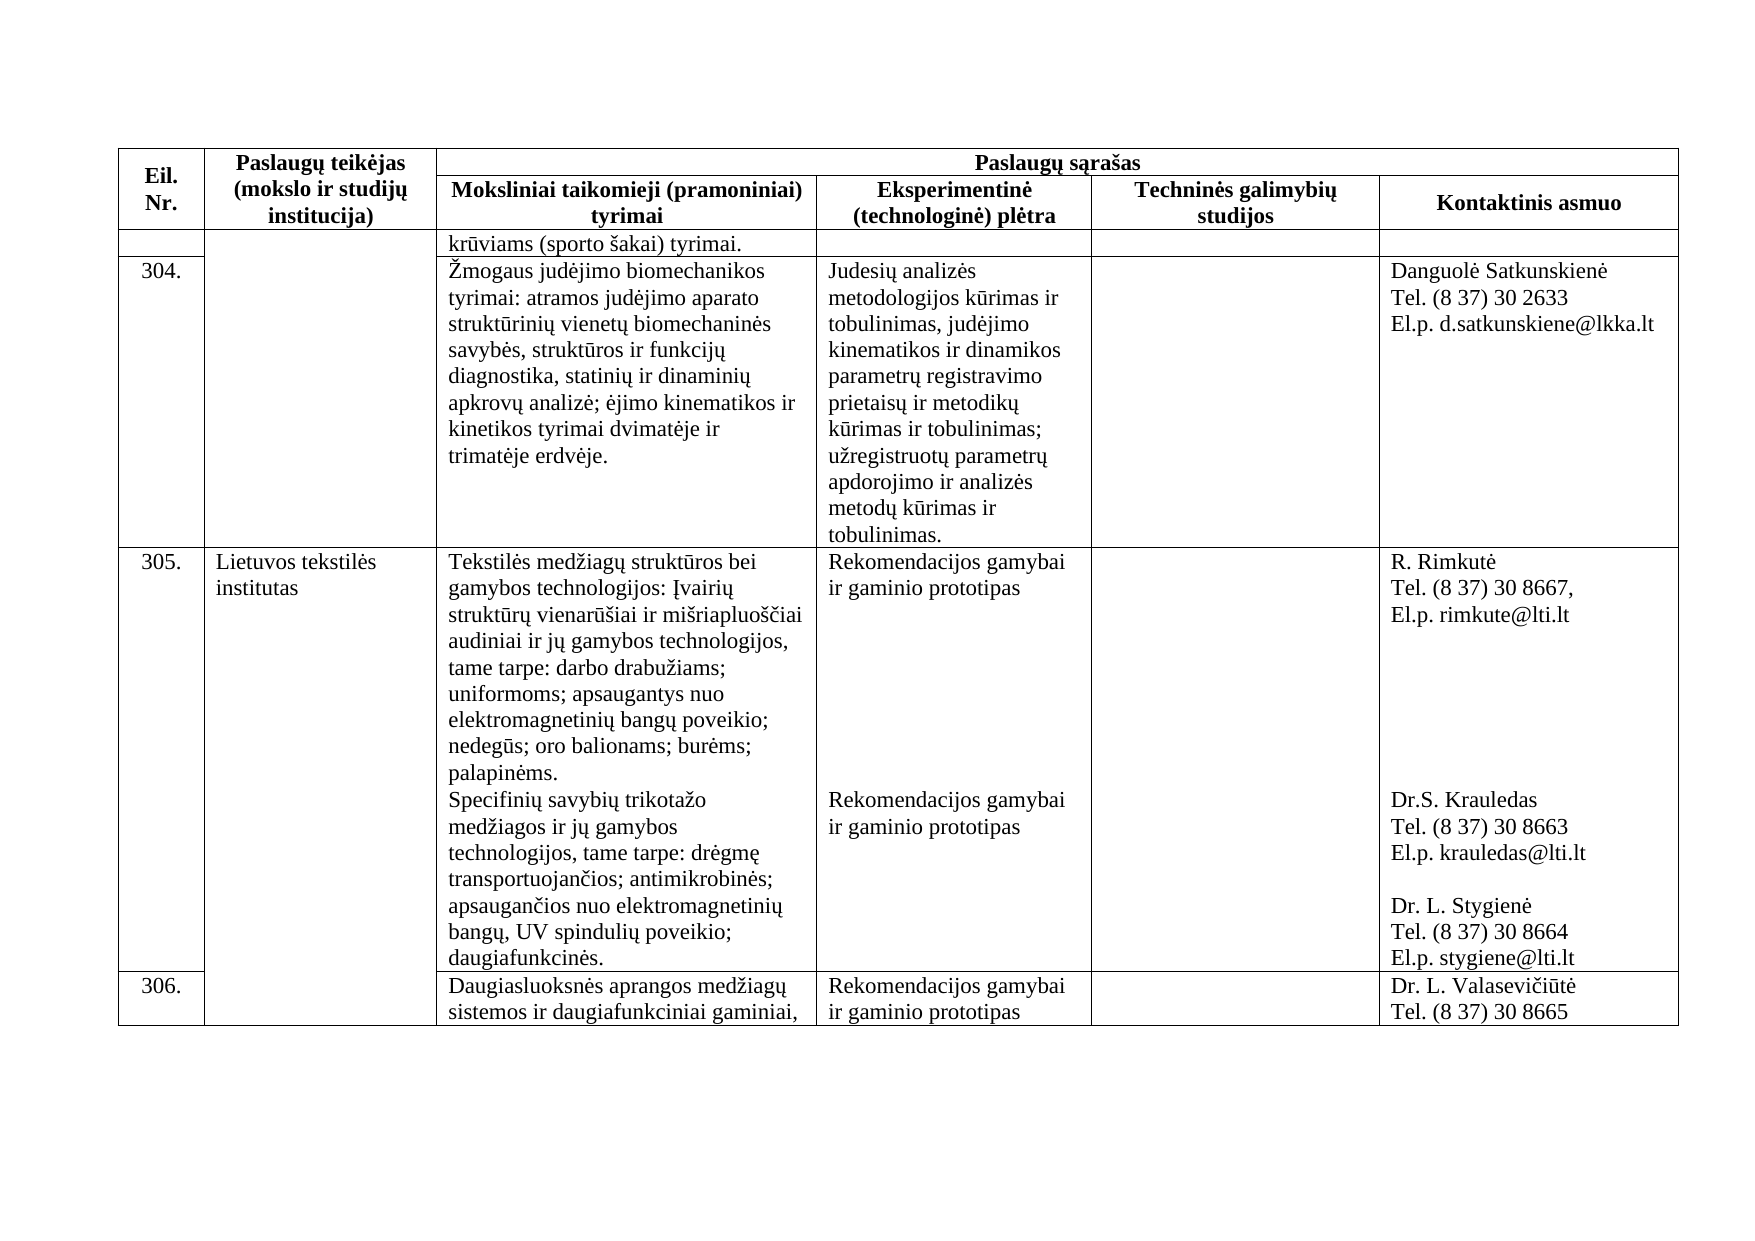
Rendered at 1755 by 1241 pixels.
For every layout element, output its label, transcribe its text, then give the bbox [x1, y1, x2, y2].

table_cell Kontaktinis asmuo [1380, 176, 1678, 229]
table_cell 304. [119, 257, 204, 547]
table_cell [1092, 257, 1379, 547]
table_cell 305. [119, 548, 204, 971]
table_cell Danguolė Satkunskienė Tel. (8 37) 30 2633 El.p. d.satkunskiene@lkka.lt [1380, 257, 1678, 547]
table_cell Daugiasluoksnės aprangos medžiagų sistemos ir daugiafunkciniai gaminiai, [437, 972, 816, 1024]
table_cell 306. [119, 972, 204, 1024]
table_cell [1092, 230, 1379, 256]
table_cell [1380, 230, 1678, 256]
table_cell Dr. L. Valasevičiūtė Tel. (8 37) 30 8665 [1380, 972, 1678, 1024]
table_header Paslaugų sąrašas [437, 149, 1678, 175]
table_cell Specifinių savybių trikotažo medžiagos ir jų gamybos technologijos, tame tarpe: drėgmę transportuojančios; antimikrobinės; apsaugančios nuo elektromagnetinių bangų, UV spindulių poveikio; daugiafunkcinės. [437, 785, 816, 971]
table_cell Rekomendacijos gamybai ir gaminio prototipas [817, 548, 1091, 785]
table_cell Žmogaus judėjimo biomechanikos tyrimai: atramos judėjimo aparato struktūrinių vienetų biomechaninės savybės, struktūros ir funkcijų diagnostika, statinių ir dinaminių apkrovų analizė; ėjimo kinematikos ir kinetikos tyrimai dvimatėje ir trimatėje erdvėje. [437, 257, 816, 547]
table_cell Moksliniai taikomieji (pramoniniai) tyrimai [437, 176, 816, 229]
table_cell [1092, 548, 1379, 785]
table_cell Lietuvos tekstilės institutas [205, 548, 436, 1024]
table_cell [1092, 785, 1379, 971]
table_cell Tekstilės medžiagų struktūros bei gamybos technologijos: Įvairių struktūrų vienarūšiai ir mišriapluoščiai audiniai ir jų gamybos technologijos, tame tarpe: darbo drabužiams; uniformoms; apsaugantys nuo elektromagnetinių bangų poveikio; nedegūs; oro balionams; burėms; palapinėms. [437, 548, 816, 785]
table_cell Eksperimentinė (technologinė) plėtra [817, 176, 1091, 229]
table_header Paslaugų teikėjas (mokslo ir studijų institucija) [205, 149, 436, 229]
table_cell Judesių analizės metodologijos kūrimas ir tobulinimas, judėjimo kinematikos ir dinamikos parametrų registravimo prietaisų ir metodikų kūrimas ir tobulinimas; užregistruotų parametrų apdorojimo ir analizės metodų kūrimas ir tobulinimas. [817, 257, 1091, 547]
table_cell Rekomendacijos gamybai ir gaminio prototipas [817, 972, 1091, 1024]
table_cell [205, 230, 436, 547]
table_cell [1092, 972, 1379, 1024]
table_cell Techninės galimybių studijos [1092, 176, 1379, 229]
table_cell krūviams (sporto šakai) tyrimai. [437, 230, 816, 256]
table_cell [817, 230, 1091, 256]
table_cell Dr.S. Krauledas Tel. (8 37) 30 8663 El.p. krauledas@lti.lt Dr. L. Stygienė Tel. (8 37) 30 8664 El.p. stygiene@lti.lt [1380, 785, 1678, 971]
table_header Eil. Nr. [119, 149, 204, 229]
table_cell [119, 230, 204, 256]
table_cell R. Rimkutė Tel. (8 37) 30 8667, El.p. rimkute@lti.lt [1380, 548, 1678, 785]
table_cell Rekomendacijos gamybai ir gaminio prototipas [817, 785, 1091, 971]
